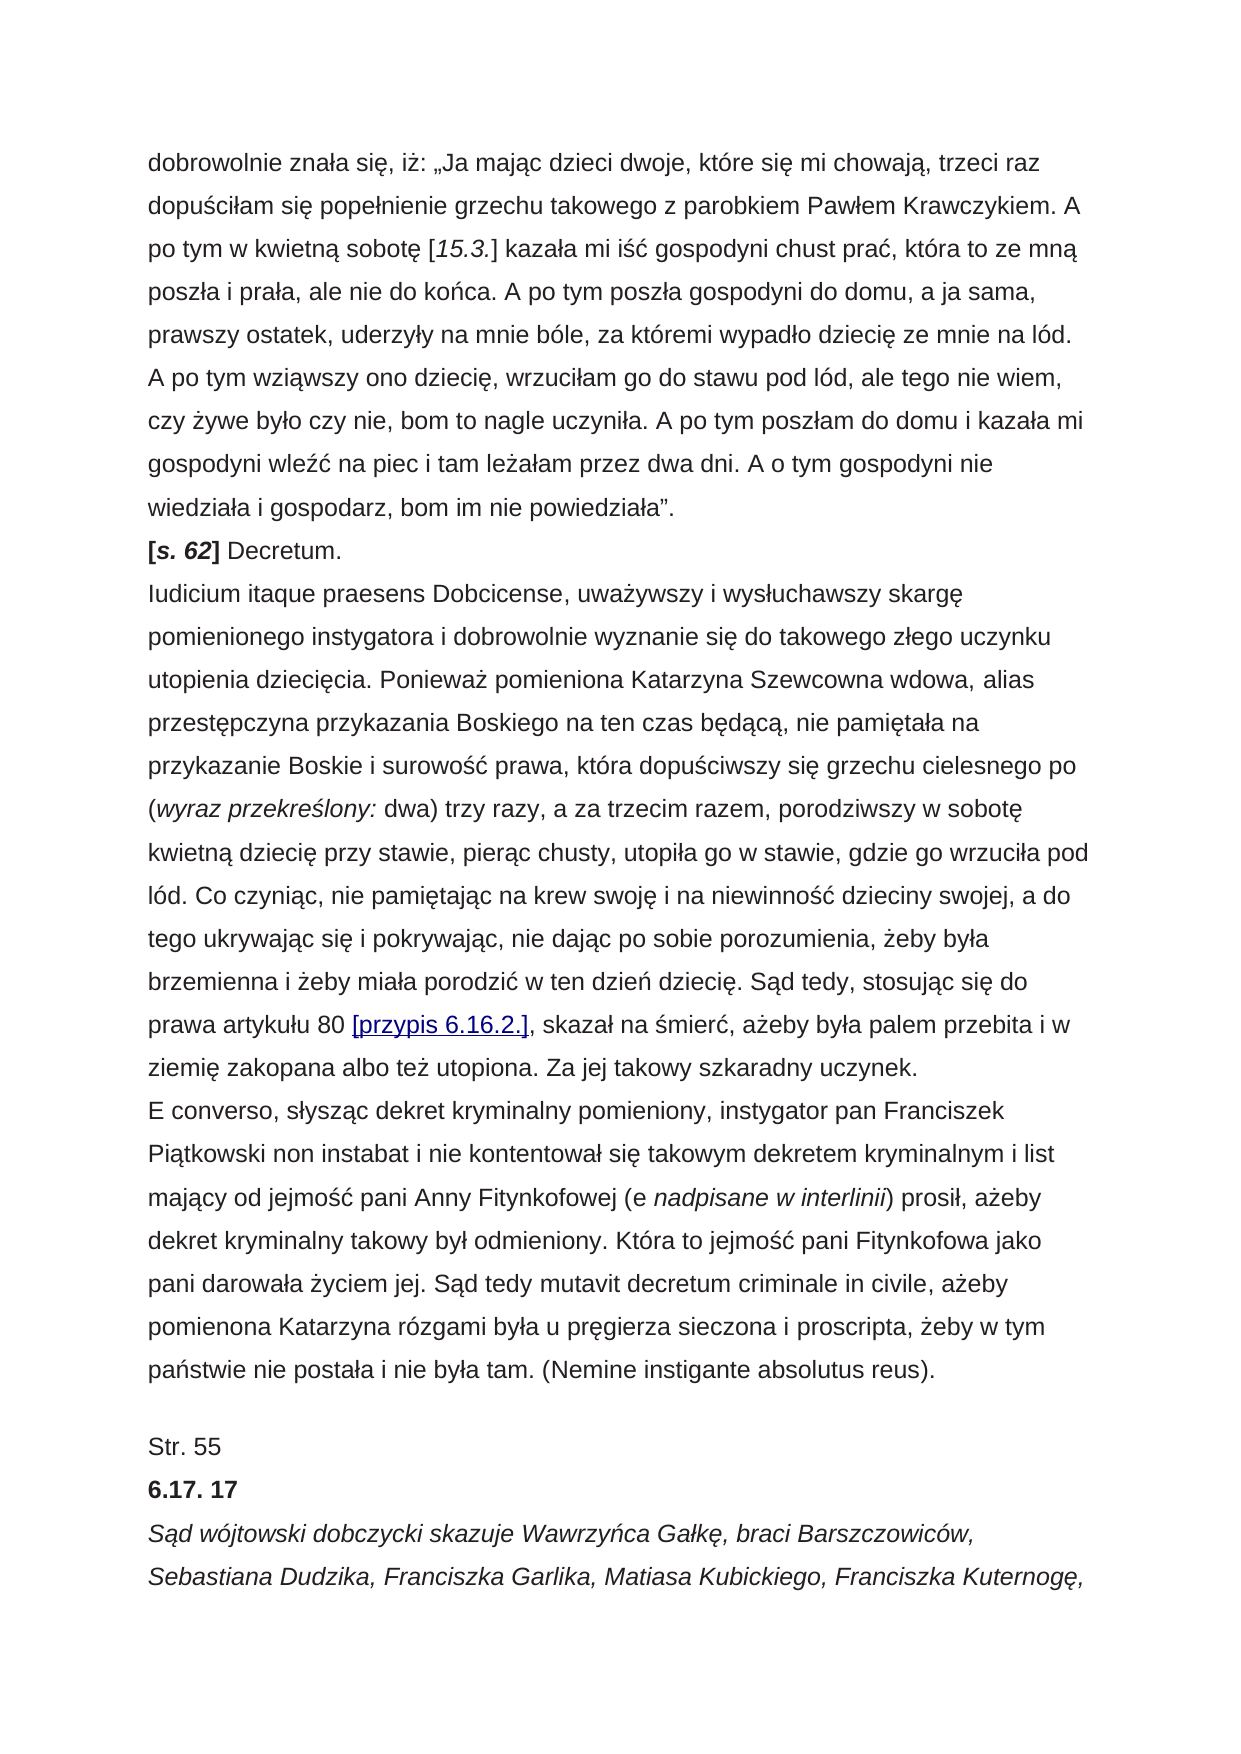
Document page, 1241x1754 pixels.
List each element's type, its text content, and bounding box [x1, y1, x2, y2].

text dobrowolnie znała się, iż: „Ja mając dzieci dwoje, które się mi chowają, trzeci raz dopuściłam się popełnienie grzechu takowego z parobkiem Pawłem Krawczykiem. A po tym w kwietną sobotę [15.3.] kazała mi iść gospodyni chust prać, która to ze mną poszła i prała, ale nie do końca. A po tym poszła gospodyni do domu, a ja sama, prawszy ostatek, uderzyły na mnie bóle, za któremi wypadło dziecię ze mnie na lód. A po tym wziąwszy ono dziecię, wrzuciłam go do stawu pod lód, ale tego nie wiem, czy żywe było czy nie, bom to nagle uczyniła. A po tym poszłam do domu i kazała mi gospodyni wleźć na piec i tam leżałam przez dwa dni. A o tym gospodyni nie wiedziała i gospodarz, bom im nie powiedziała”. [148, 148, 1093, 521]
text Str. 55 [148, 1432, 1093, 1461]
text [s. 62] Decretum. [148, 536, 1093, 564]
text Sąd wójtowski dobczycki skazuje Wawrzyńca Gałkę, braci Barszczowiców, Sebastiana Dudzika, Franciszka Garlika, Matiasa Kubickiego, Franciszka Kuternogę, [148, 1519, 1093, 1591]
text E converso, słysząc dekret kryminalny pomieniony, instygator pan Franciszek Piątkowski non instabat i nie kontentował się takowym dekretem kryminalnym i list mający od jejmość pani Anny Fitynkofowej (e nadpisane w interlinii) prosił, ażeby dekret kryminalny takowy był odmieniony. Która to jejmość pani Fitynkofowa jako pani darowała życiem jej. Sąd tedy mutavit decretum criminale in civile, ażeby pomienona Katarzyna rózgami była u pręgierza sieczona i proscripta, żeby w tym państwie nie postała i nie była tam. (Nemine instigante absolutus reus). [148, 1096, 1093, 1384]
text Iudicium itaque praesens Dobcicense, uważywszy i wysłuchawszy skargę pomienionego instygatora i dobrowolnie wyznanie się do takowego złego uczynku utopienia dziecięcia. Ponieważ pomieniona Katarzyna Szewcowna wdowa, alias przestępczyna przykazania Boskiego na ten czas będącą, nie pamiętała na przykazanie Boskie i surowość prawa, która dopuściwszy się grzechu cielesnego po (wyraz przekreślony: dwa) trzy razy, a za trzecim razem, porodziwszy w sobotę kwietną dziecię przy stawie, pierąc chusty, utopiła go w stawie, gdzie go wrzuciła pod lód. Co czyniąc, nie pamiętając na krew swoję i na niewinność dzieciny swojej, a do tego ukrywając się i pokrywając, nie dając po sobie porozumienia, żeby była brzemienna i żeby miała porodzić w ten dzień dziecię. Sąd tedy, stosując się do prawa artykułu 80 [przypis 6.16.2.], skazał na śmierć, ażeby była palem przebita i w ziemię zakopana albo też utopiona. Za jej takowy szkaradny uczynek. [148, 579, 1093, 1082]
subtitle 6.17. 17 [148, 1476, 1093, 1504]
